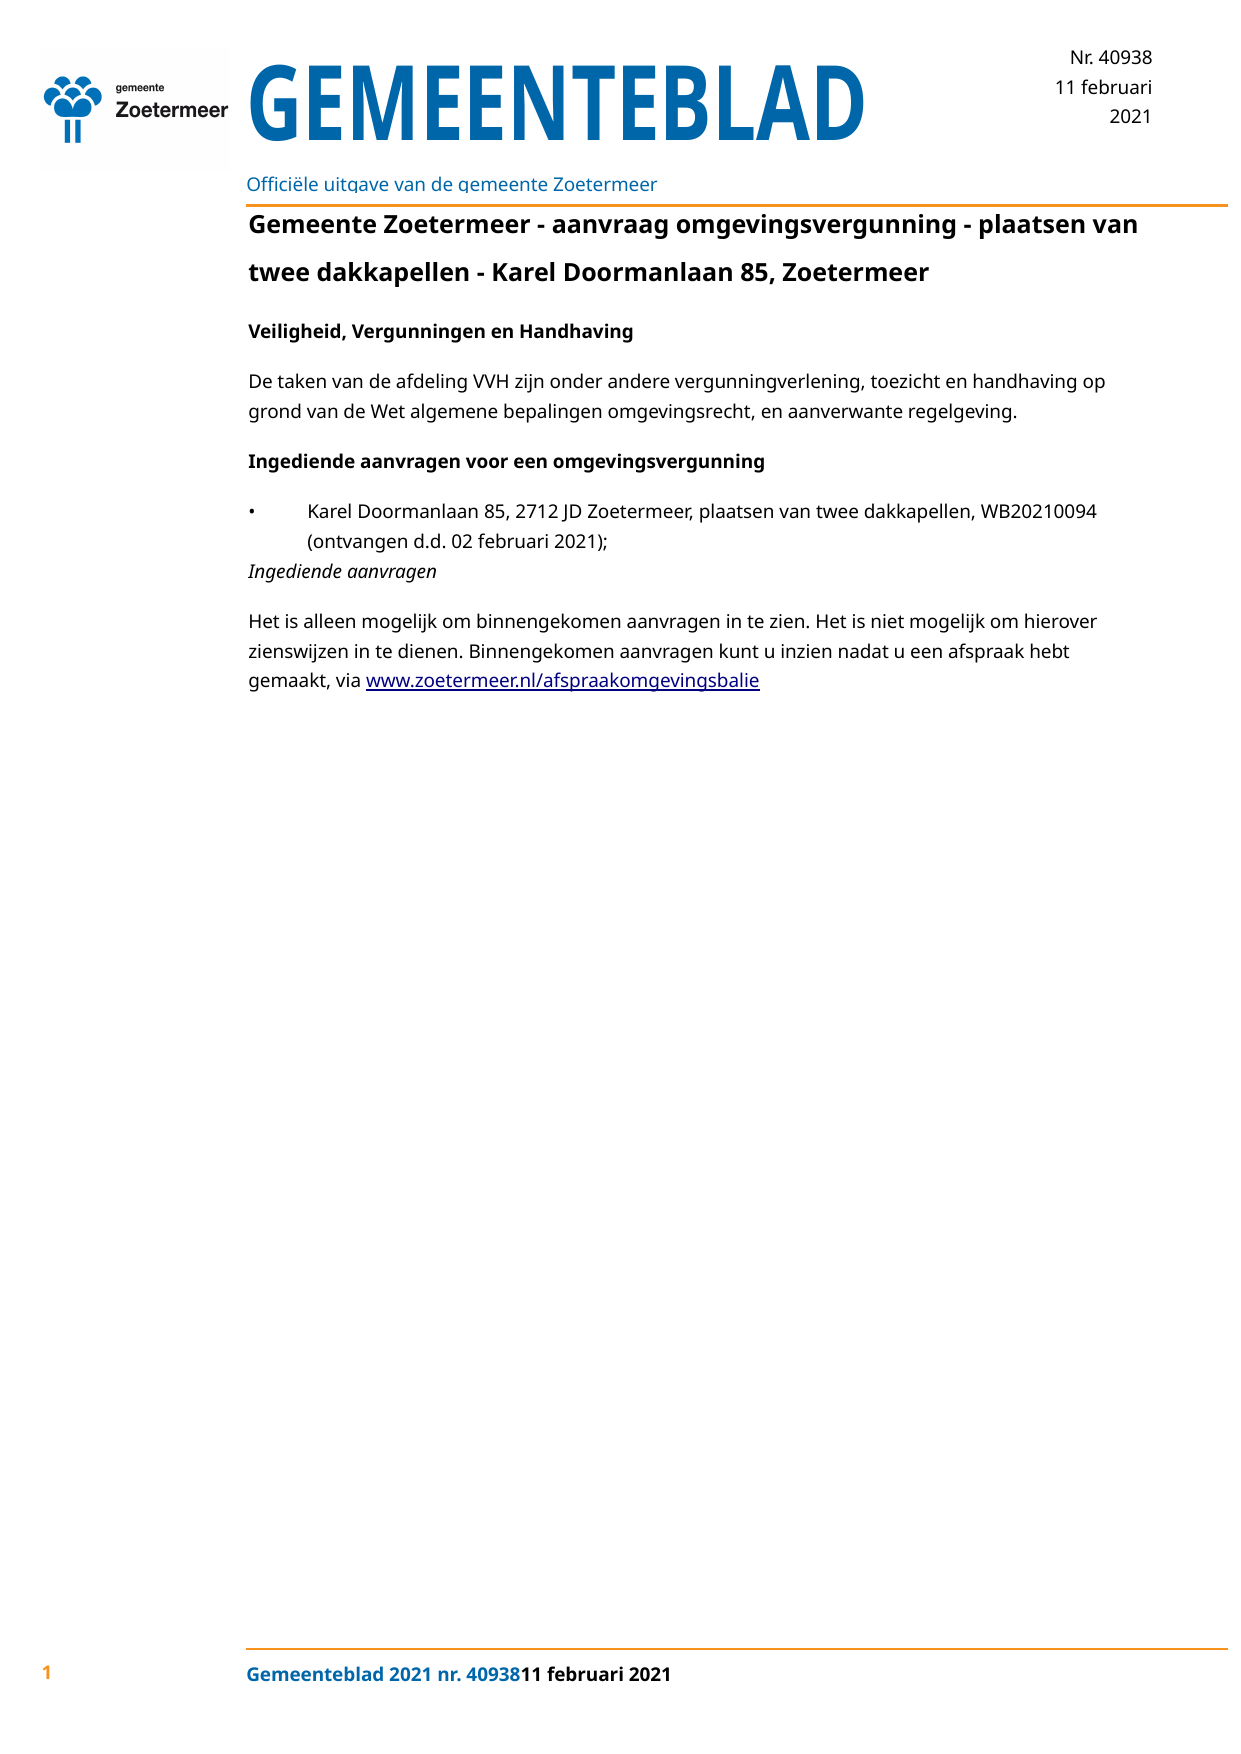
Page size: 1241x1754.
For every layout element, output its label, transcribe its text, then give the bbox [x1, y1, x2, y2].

text Veiligheid, Vergunningen en Handhaving [248, 318, 1152, 344]
text Gemeente Zoetermeer - aanvraag omgevingsvergunning - plaatsen van twee dakkapellen - Karel Doormanlaan 85, Zoetermeer [248, 207, 1152, 288]
text Ingediende aanvragen voor een omgevingsvergunning [248, 448, 1152, 474]
list Karel Doormanlaan 85, 2712 JD Zoetermeer, plaatsen van twee dakkapellen, WB20210094 (ontvangen d.d. 02 februari 2021); [248, 499, 1152, 554]
text Het is alleen mogelijk om binnengekomen aanvragen in te zien. Het is niet mogelijk om hierover zienswijzen in te dienen. Binnengekomen aanvragen kunt u inzien nadat u een afspraak hebt gemaakt, via www.zoetermeer.nl/afspraakomgevingsbalie [248, 608, 1152, 693]
text De taken van de afdeling VVH zijn onder andere vergunningverlening, toezicht en handhaving op grond van de Wet algemene bepalingen omgevingsrecht, en aanverwante regelgeving. [248, 368, 1152, 424]
text Ingediende aanvragen [248, 558, 1152, 584]
picture [41, 47, 231, 172]
